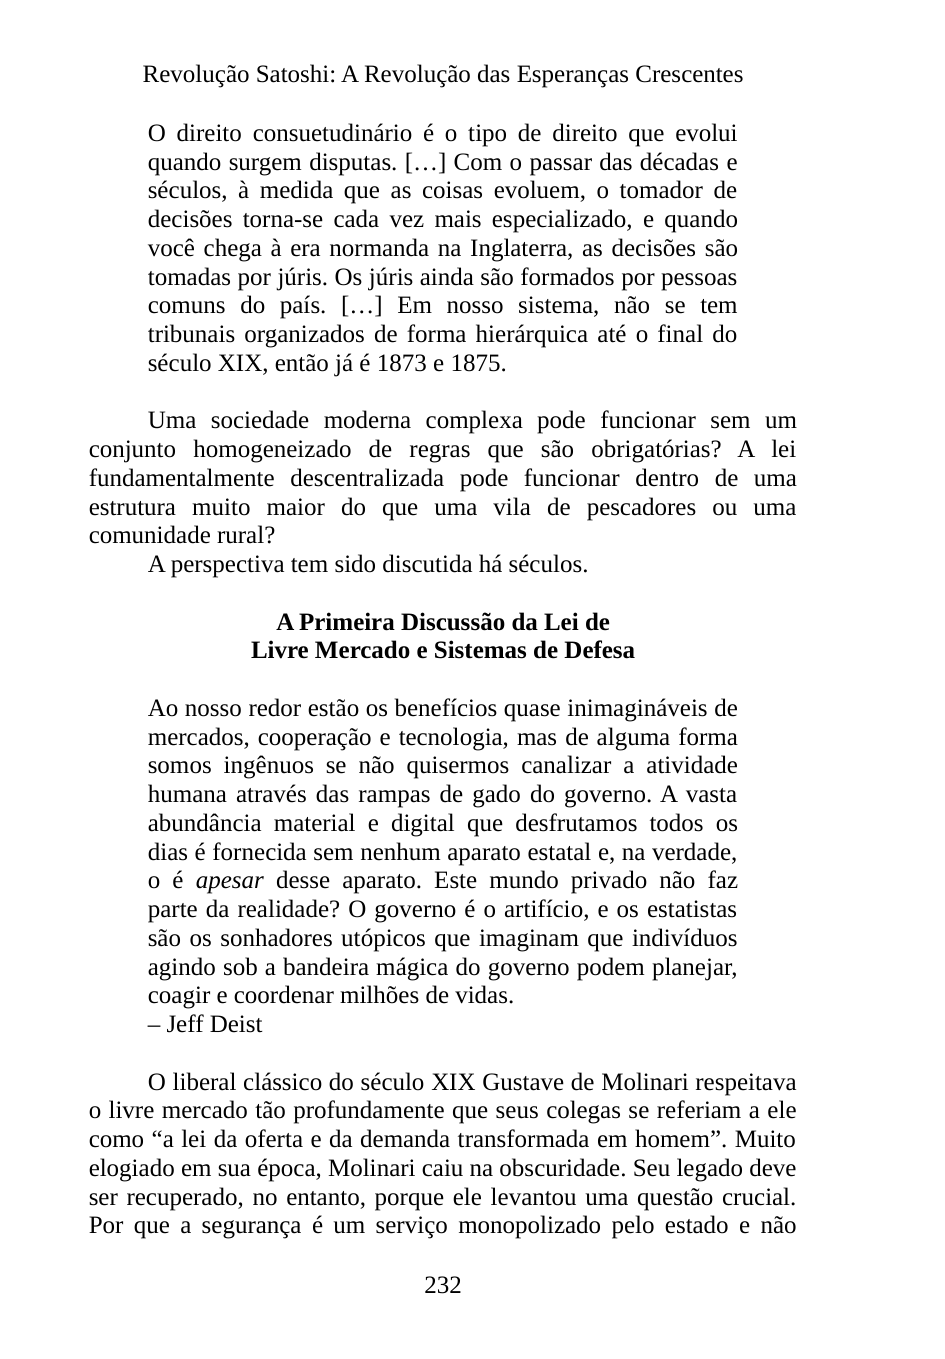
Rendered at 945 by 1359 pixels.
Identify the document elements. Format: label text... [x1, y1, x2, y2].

text A Primeira Discussão da Lei de [88, 607, 797, 636]
text Uma sociedade moderna complexa pode funcionar sem um conjunto homogeneizado de regras que são obrigatórias? A lei fundamentalmente descentralizada pode funcionar dentro de uma estrutura muito maior do que uma vila de pescadores ou uma comunidade rural? [88, 406, 797, 549]
text O liberal clássico do século XIX Gustave de Molinari respeitava o livre mercado tão profundamente que seus colegas se referiam a ele como “a lei da oferta e da demanda transformada em homem”. Muito elogiado em sua época, Molinari caiu na obscuridade. Seu legado deve ser recuperado, no entanto, porque ele levantou uma questão crucial. Por que a segurança é um serviço monopolizado pelo estado e não [88, 1067, 797, 1239]
text A perspectiva tem sido discutida há séculos. [88, 549, 797, 578]
text – Jeff Deist [148, 1009, 738, 1038]
text O direito consuetudinário é o tipo de direito que evolui quando surgem disputas. […] Com o passar das décadas e séculos, à medida que as coisas evoluem, o tomador de decisões torna-se cada vez mais especializado, e quando você chega à era normanda na Inglaterra, as decisões são tomadas por júris. Os júris ainda são formados por pessoas comuns do país. […] Em nosso sistema, não se tem tribunais organizados de forma hierárquica até o final do século XIX, então já é 1873 e 1875. [148, 118, 738, 377]
text Ao nosso redor estão os benefícios quase inimagináveis de mercados, cooperação e tecnologia, mas de alguma forma somos ingênuos se não quisermos canalizar a atividade humana através das rampas de gado do governo. A vasta abundância material e digital que desfrutamos todos os dias é fornecida sem nenhum aparato estatal e, na verdade, o é apesar desse aparato. Este mundo privado não faz parte da realidade? O governo é o artifício, e os estatistas são os sonhadores utópicos que imaginam que indivíduos agindo sob a bandeira mágica do governo podem planejar, coagir e coordenar milhões de vidas. [148, 693, 738, 1009]
text Livre Mercado e Sistemas de Defesa [88, 636, 797, 664]
